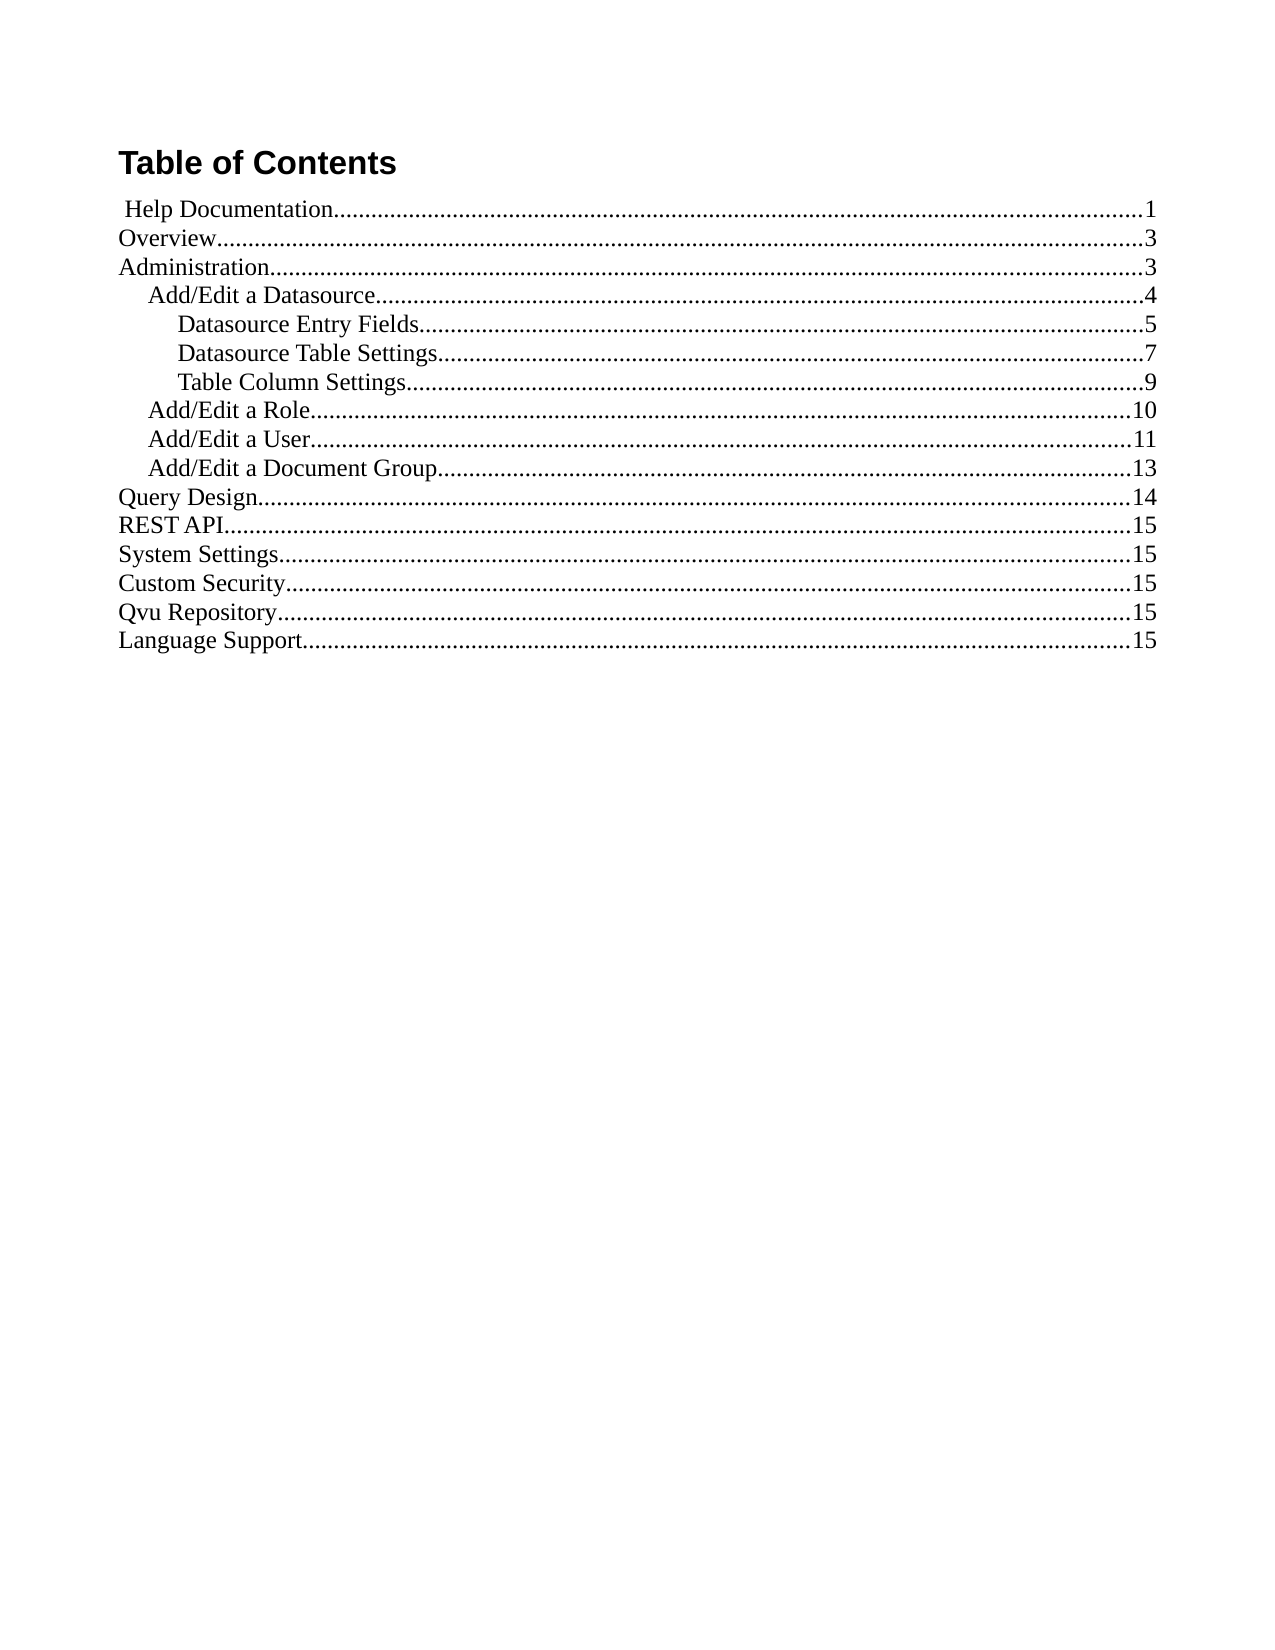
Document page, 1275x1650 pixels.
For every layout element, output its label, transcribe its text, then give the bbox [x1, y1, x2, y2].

text Administration 3 [118, 252, 1157, 280]
text Add/Edit a Datasource 4 [148, 280, 1157, 309]
text Overview 3 [118, 223, 1157, 252]
text Qvu Repository 15 [118, 597, 1157, 625]
text Add/Edit a Role 10 [148, 395, 1157, 424]
text Add/Edit a Document Group 13 [148, 453, 1157, 482]
text Datasource Table Settings 7 [177, 338, 1157, 367]
text Query Design 14 [118, 482, 1157, 510]
text Table Column Settings 9 [177, 367, 1157, 395]
subtitle Table of Contents [118, 143, 1157, 182]
text REST API 15 [118, 510, 1157, 539]
text System Settings 15 [118, 539, 1157, 568]
text Help Documentation 1 [118, 194, 1157, 223]
text Custom Security 15 [118, 568, 1157, 597]
text Add/Edit a User 11 [148, 424, 1157, 453]
text Language Support 15 [118, 625, 1157, 654]
text Datasource Entry Fields 5 [177, 309, 1157, 338]
